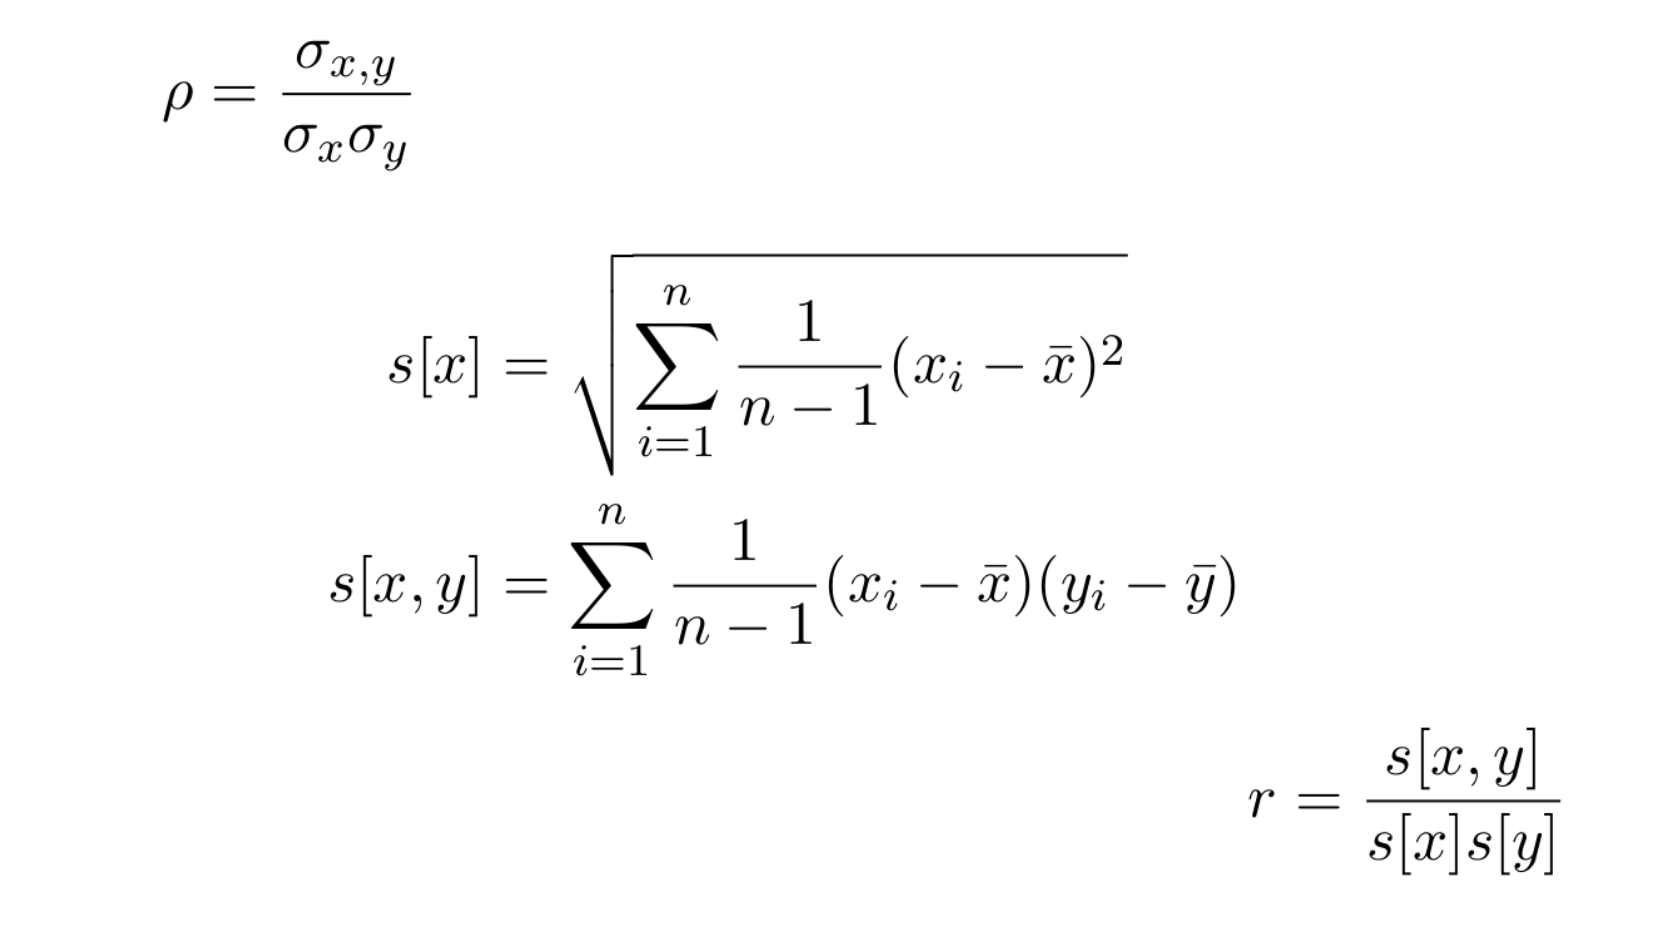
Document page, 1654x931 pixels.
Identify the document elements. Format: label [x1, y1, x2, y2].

picture [1240, 719, 1568, 886]
picture [153, 35, 425, 183]
picture [330, 236, 1242, 684]
